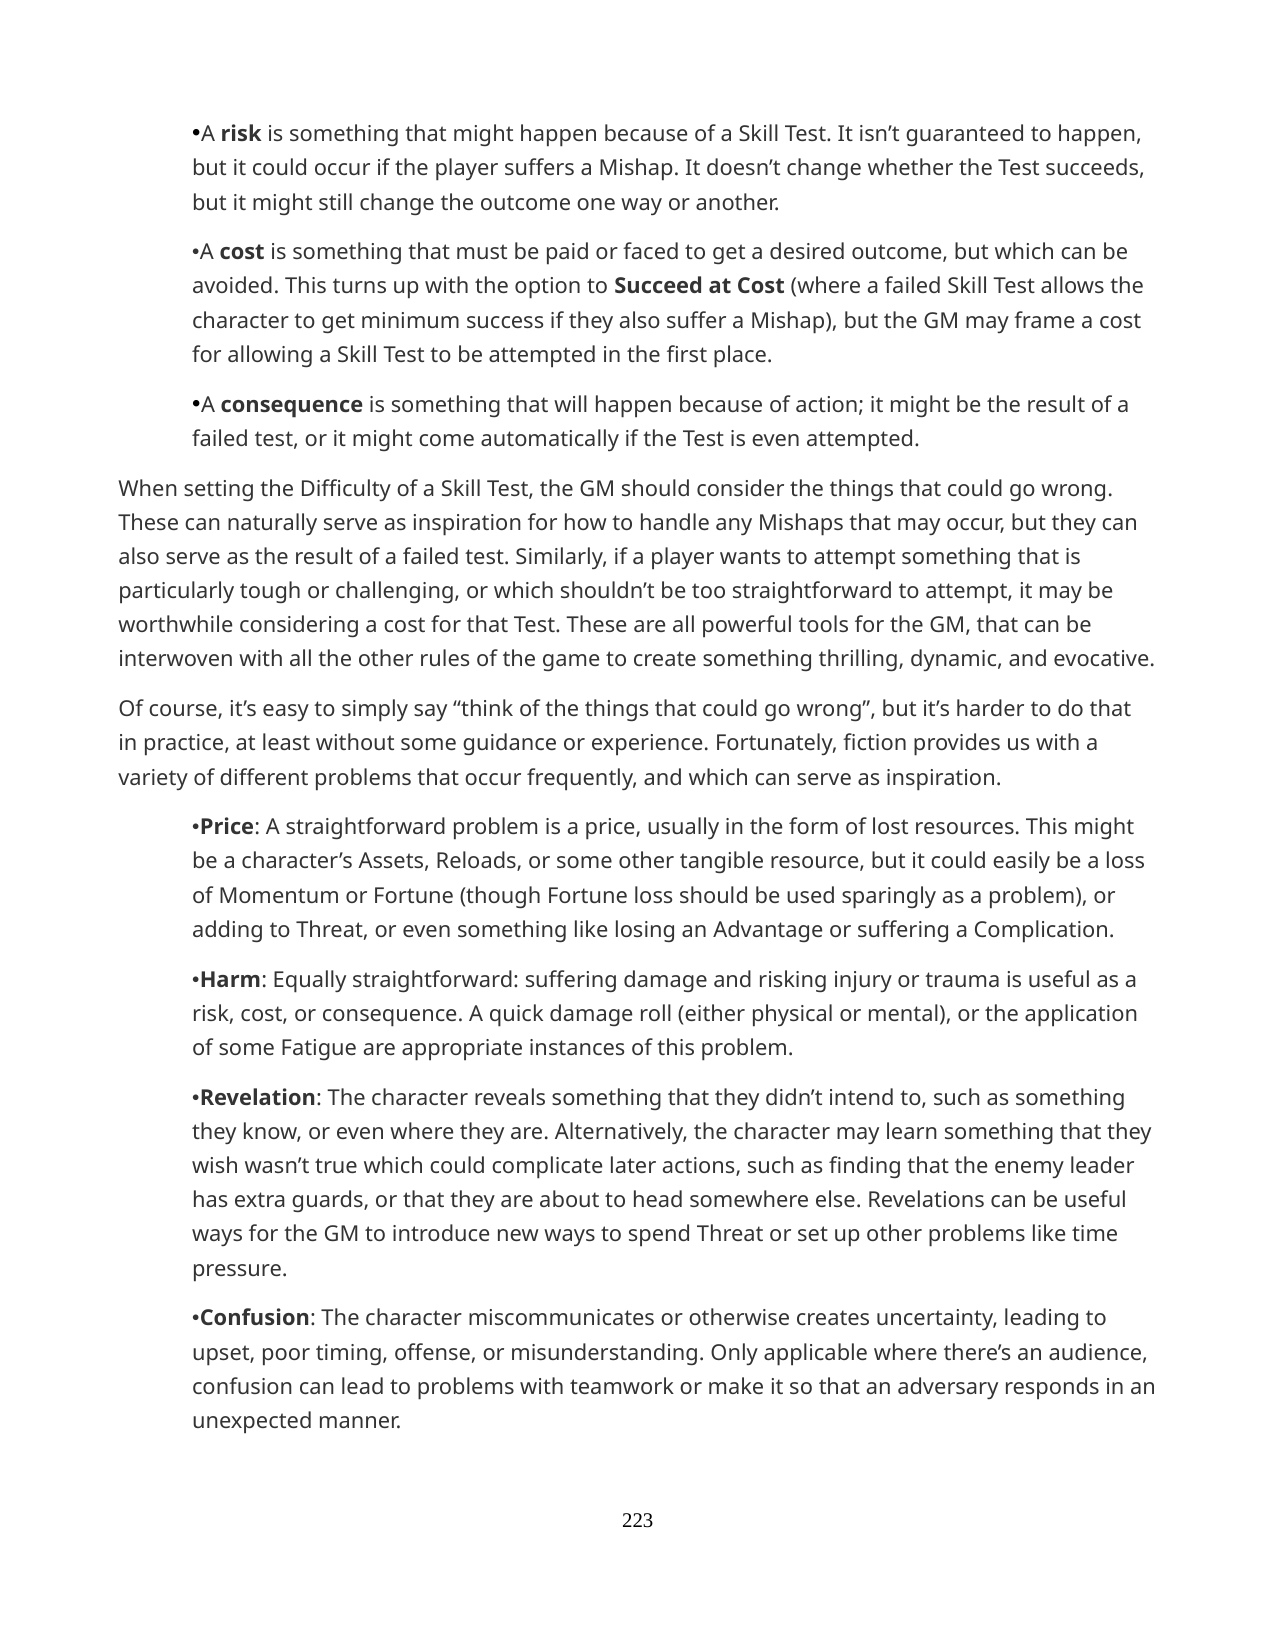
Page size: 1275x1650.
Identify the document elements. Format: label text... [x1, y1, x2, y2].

list Revelation: The character reveals something that they didn’t intend to, such as something they know, or even where they are. Alternatively, the character may learn something that they wish wasn’t true which could complicate later actions, such as finding that the enemy leader has extra guards, or that they are about to head somewhere else. Revelations can be useful ways for the GM to introduce new ways to spend Threat or set up other problems like time pressure. [118, 1082, 1157, 1282]
text When setting the Difficulty of a Skill Test, the GM should consider the things that could go wrong. These can naturally serve as inspiration for how to handle any Mishaps that may occur, but they can also serve as the result of a failed test. Similarly, if a player wants to attempt something that is particularly tough or challenging, or which shouldn’t be too straightforward to attempt, it may be worthwhile considering a cost for that Test. These are all powerful tools for the GM, that can be interwoven with all the other rules of the game to create something thrilling, dynamic, and evocative. [118, 472, 1157, 673]
list A cost is something that must be paid or faced to get a desired outcome, but which can be avoided. This turns up with the option to Succeed at Cost (where a failed Skill Test allows the character to get minimum success if they also suffer a Mishap), but the GM may frame a cost for allowing a Skill Test to be attempted in the first place. [118, 236, 1157, 368]
list Price: A straightforward problem is a price, usually in the form of lost resources. This might be a character’s Assets, Reloads, or some other tangible resource, but it could easily be a loss of Momentum or Fortune (though Fortune loss should be used sparingly as a problem), or adding to Threat, or even something like losing an Advantage or suffering a Complication. [118, 811, 1157, 943]
list A risk is something that might happen because of a Skill Test. It isn’t guaranteed to happen, but it could occur if the player suffers a Mishap. It doesn’t change whether the Test succeeds, but it might still change the outcome one way or another. [118, 118, 1157, 216]
list Confusion: The character miscommunicates or otherwise creates uncertainty, leading to upset, poor timing, offense, or misunderstanding. Only applicable where there’s an audience, confusion can lead to problems with teamwork or make it so that an adversary responds in an unexpected manner. [118, 1302, 1157, 1434]
list A consequence is something that will happen because of action; it might be the result of a failed test, or it might come automatically if the Test is even attempted. [118, 388, 1157, 452]
list Harm: Equally straightforward: suffering damage and risking injury or trauma is useful as a risk, cost, or consequence. A quick damage roll (either physical or mental), or the application of some Fatigue are appropriate instances of this problem. [118, 963, 1157, 1062]
text Of course, it’s easy to simply say “think of the things that could go wrong”, but it’s harder to do that in practice, at least without some guidance or experience. Fortunately, fiction provides us with a variety of different problems that occur frequently, and which can serve as inspiration. [118, 693, 1157, 791]
